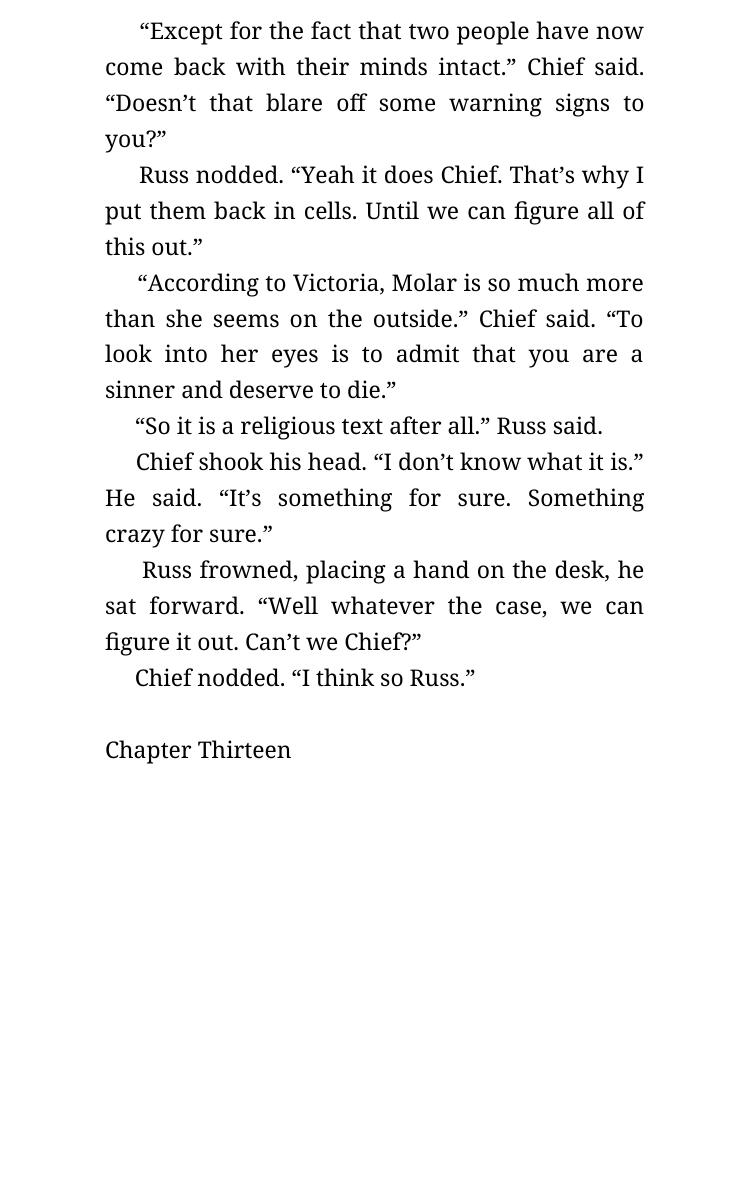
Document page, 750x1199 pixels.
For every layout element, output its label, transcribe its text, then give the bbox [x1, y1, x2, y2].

text Russ frowned, placing a hand on the desk, he sat forward. “Well whatever the case, we can figure it out. Can’t we Chief?” [105, 554, 645, 657]
text Chapter Thirteen [105, 734, 645, 765]
text “So it is a religious text after all.” Russ said. [105, 410, 645, 442]
text Chief nodded. “I think so Russ.” [105, 662, 645, 693]
text “Except for the fact that two people have now come back with their minds intact.” Chief said. “Doesn’t that blare off some warning signs to you?” [105, 15, 645, 154]
text Chief shook his head. “I don’t know what it is.” He said. “It’s something for sure. Something crazy for sure.” [105, 446, 645, 549]
text Russ nodded. “Yeah it does Chief. That’s why I put them back in cells. Until we can figure all of this out.” [105, 159, 645, 262]
text “According to Victoria, Molar is so much more than she seems on the outside.” Chief said. “To look into her eyes is to admit that you are a sinner and deserve to die.” [105, 267, 645, 406]
